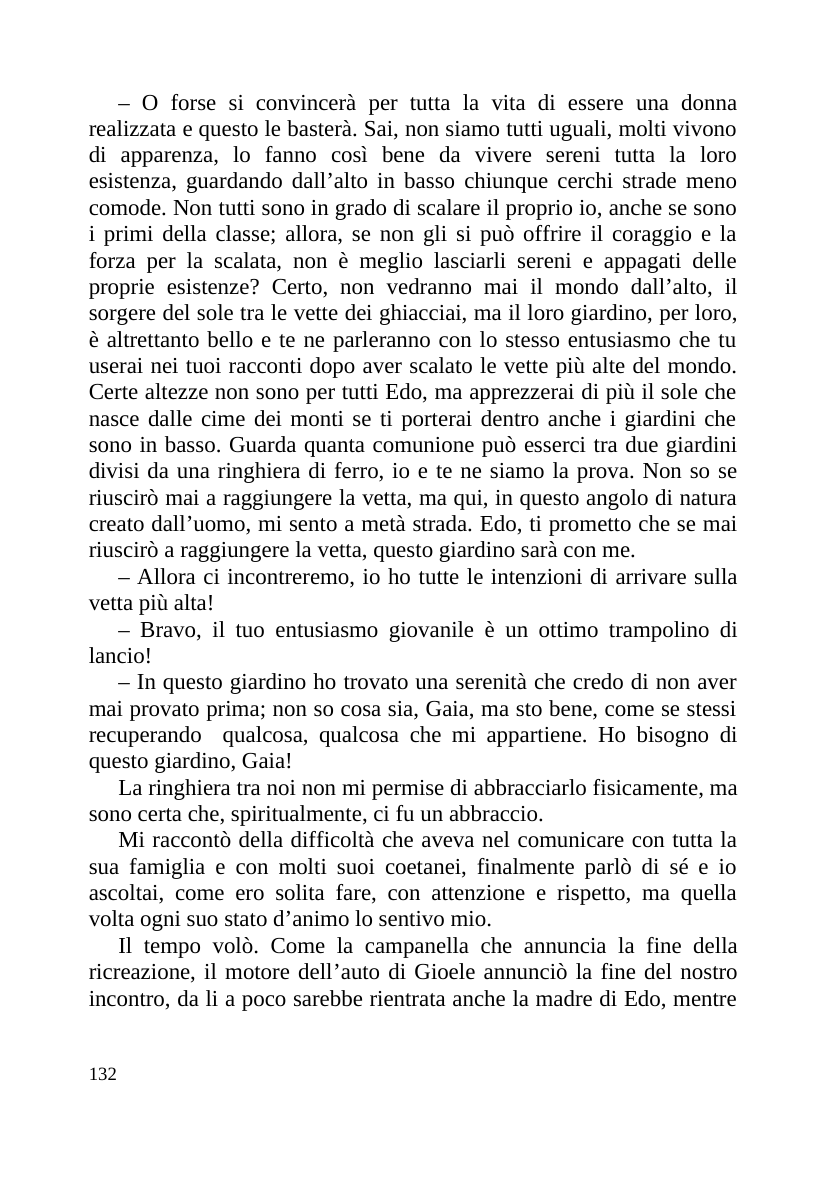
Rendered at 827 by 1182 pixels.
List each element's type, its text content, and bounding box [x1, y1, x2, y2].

text – Allora ci incontreremo, io ho tutte le intenzioni di arrivare sulla vetta più alta! [88, 563, 738, 616]
text – Bravo, il tuo entusiasmo giovanile è un ottimo trampolino di lancio! [88, 616, 738, 668]
text Il tempo volò. Come la campanella che annuncia la fine della ricreazione, il motore dell’auto di Gioele annunciò la fine del nostro incontro, da li a poco sarebbe rientrata anche la madre di Edo, mentre [88, 932, 738, 1011]
text Mi raccontò della difficoltà che aveva nel comunicare con tutta la sua famiglia e con molti suoi coetanei, finalmente parlò di sé e io ascoltai, come ero solita fare, con attenzione e rispetto, ma quella volta ogni suo stato d’animo lo sentivo mio. [88, 826, 738, 932]
text – In questo giardino ho trovato una serenità che credo di non aver mai provato prima; non so cosa sia, Gaia, ma sto bene, come se stessi recuperando qualcosa, qualcosa che mi appartiene. Ho bisogno di questo giardino, Gaia! [88, 668, 738, 774]
text La ringhiera tra noi non mi permise di abbracciarlo fisicamente, ma sono certa che, spiritualmente, ci fu un abbraccio. [88, 774, 738, 826]
text – O forse si convincerà per tutta la vita di essere una donna realizzata e questo le basterà. Sai, non siamo tutti uguali, molti vivono di apparenza, lo fanno così bene da vivere sereni tutta la loro esistenza, guardando dall’alto in basso chiunque cerchi strade meno comode. Non tutti sono in grado di scalare il proprio io, anche se sono i primi della classe; allora, se non gli si può offrire il coraggio e la forza per la scalata, non è meglio lasciarli sereni e appagati delle proprie esistenze? Certo, non vedranno mai il mondo dall’alto, il sorgere del sole tra le vette dei ghiacciai, ma il loro giardino, per loro, è altrettanto bello e te ne parleranno con lo stesso entusiasmo che tu userai nei tuoi racconti dopo aver scalato le vette più alte del mondo. Certe altezze non sono per tutti Edo, ma apprezzerai di più il sole che nasce dalle cime dei monti se ti porterai dentro anche i giardini che sono in basso. Guarda quanta comunione può esserci tra due giardini divisi da una ringhiera di ferro, io e te ne siamo la prova. Non so se riuscirò mai a raggiungere la vetta, ma qui, in questo angolo di natura creato dall’uomo, mi sento a metà strada. Edo, ti prometto che se mai riuscirò a raggiungere la vetta, questo giardino sarà con me. [88, 88, 738, 563]
